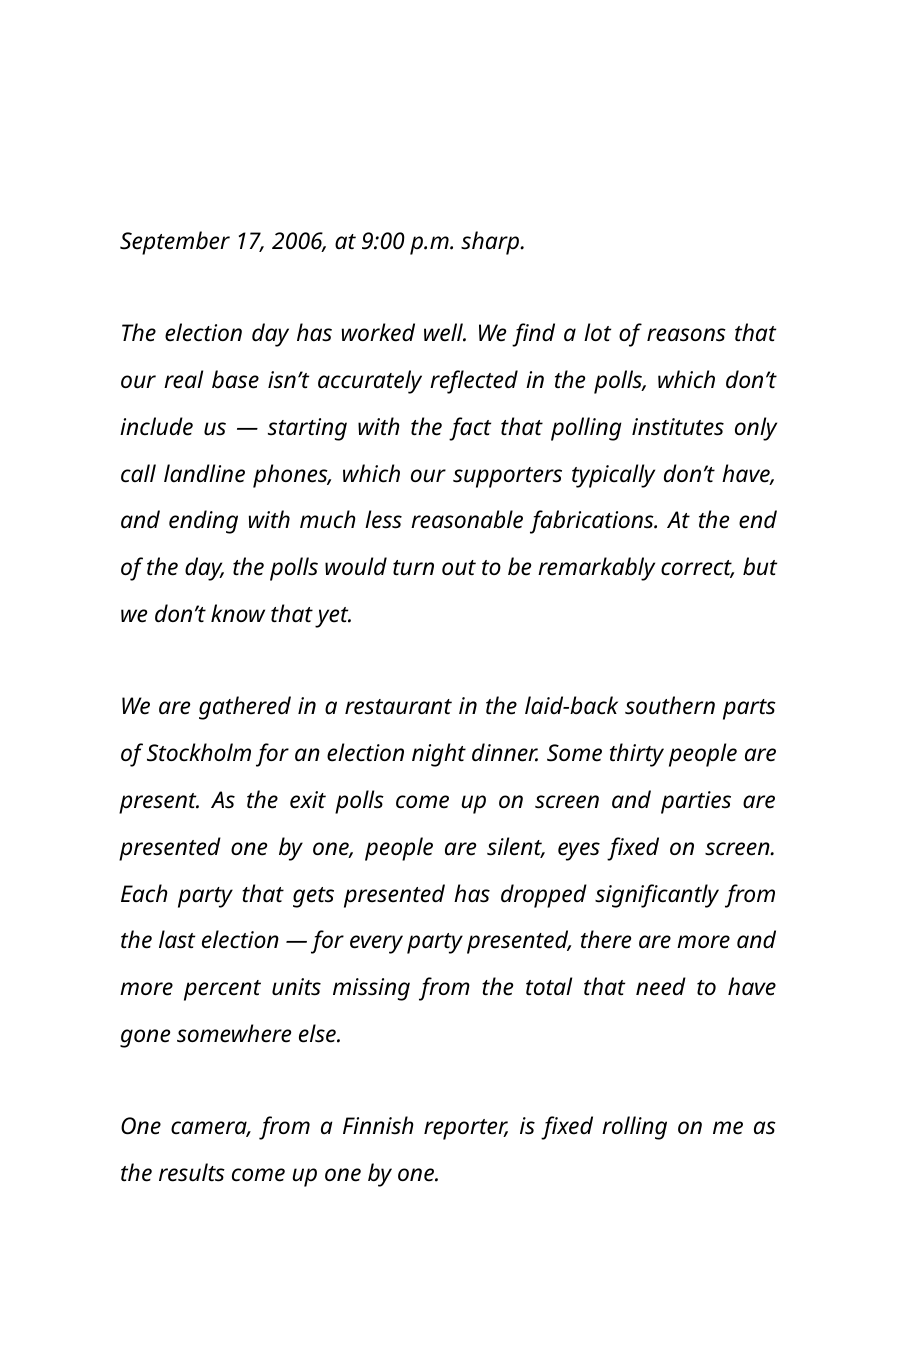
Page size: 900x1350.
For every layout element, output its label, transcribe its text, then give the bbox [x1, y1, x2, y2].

text One camera, from a Finnish reporter, is fixed rolling on me as the results come up one by one. [120, 1110, 780, 1188]
text September 17, 2006, at 9:00 p.m. sharp. [120, 225, 780, 256]
text The election day has worked well. We find a lot of reasons that our real base isn’t accurately reflected in the polls, which don’t include us — starting with the fact that polling institutes only call landline phones, which our supporters typically don’t have, and ending with much less reasonable fabrications. At the end of the day, the polls would turn out to be remarkably correct, but we don’t know that yet. [120, 317, 780, 629]
text We are gathered in a restaurant in the laid-back southern parts of Stockholm for an election night dinner. Some thirty people are present. As the exit polls come up on screen and parties are presented one by one, people are silent, eyes fixed on screen. Each party that gets presented has dropped significantly from the last election — for every party presented, there are more and more percent units missing from the total that need to have gone somewhere else. [120, 690, 780, 1049]
